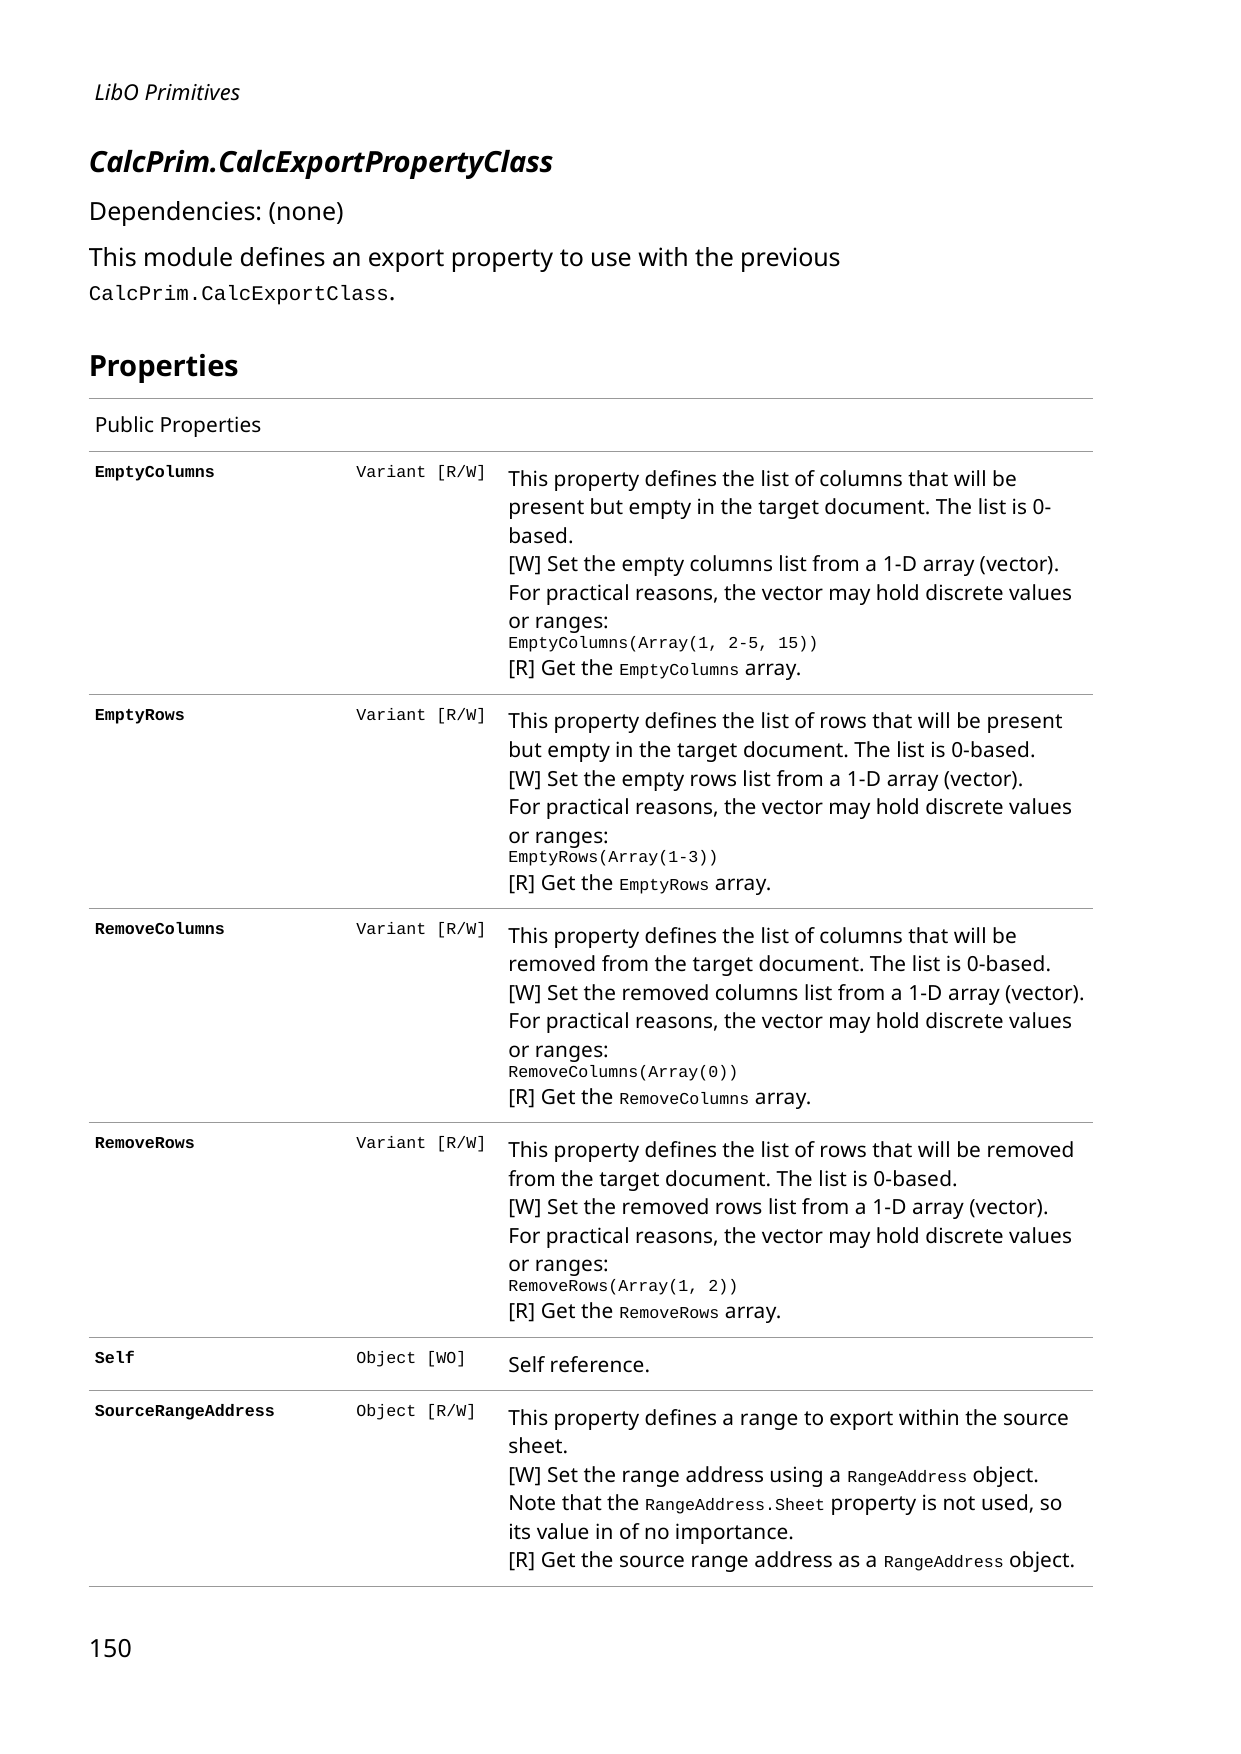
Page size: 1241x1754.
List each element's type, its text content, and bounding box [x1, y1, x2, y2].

table_cell Self [89, 1338, 350, 1390]
table_cell This property defines the list of rows that will be present but empty in the target document. The list is 0-based. [W] Set the empty rows list from a 1-D array (vector). For practical reasons, the vector may hold discrete values or ranges: EmptyRows(Array(1-3)) [R] Get the EmptyRows array. [502, 695, 1093, 908]
table_cell RemoveRows [89, 1123, 350, 1337]
table_cell Object [WO] [350, 1338, 502, 1390]
table_cell This property defines the list of columns that will be removed from the target document. The list is 0-based. [W] Set the removed columns list from a 1-D array (vector). For practical reasons, the vector may hold discrete values or ranges: RemoveColumns(Array(0)) [R] Get the RemoveColumns array. [502, 909, 1093, 1122]
text Dependencies: (none) [88, 194, 1093, 228]
table_cell Variant [R/W] [350, 909, 502, 1122]
table_cell RemoveColumns [89, 909, 350, 1122]
subtitle CalcPrim.CalcExportPropertyClass [88, 142, 1093, 181]
table_cell This property defines the list of rows that will be removed from the target document. The list is 0-based. [W] Set the removed rows list from a 1-D array (vector). For practical reasons, the vector may hold discrete values or ranges: RemoveRows(Array(1, 2)) [R] Get the RemoveRows array. [502, 1123, 1093, 1337]
table_cell Variant [R/W] [350, 1123, 502, 1337]
table_cell EmptyColumns [89, 452, 350, 693]
table_cell Variant [R/W] [350, 695, 502, 908]
table_header Public Properties [89, 399, 1093, 451]
table_cell Self reference. [502, 1338, 1093, 1390]
table_cell Variant [R/W] [350, 452, 502, 693]
table_cell Object [R/W] [350, 1391, 502, 1586]
table_cell This property defines a range to export within the source sheet. [W] Set the range address using a RangeAddress object. Note that the RangeAddress.Sheet property is not used, so its value in of no importance. [R] Get the source range address as a RangeAddress object. [502, 1391, 1093, 1586]
table_cell SourceRangeAddress [89, 1391, 350, 1586]
table_cell EmptyRows [89, 695, 350, 908]
text This module defines an export property to use with the previous CalcPrim.CalcExportClass. [88, 240, 1093, 308]
table_cell This property defines the list of columns that will be present but empty in the target document. The list is 0-based. [W] Set the empty columns list from a 1-D array (vector). For practical reasons, the vector may hold discrete values or ranges: EmptyColumns(Array(1, 2-5, 15)) [R] Get the EmptyColumns array. [502, 452, 1093, 693]
subtitle Properties [88, 346, 1093, 385]
